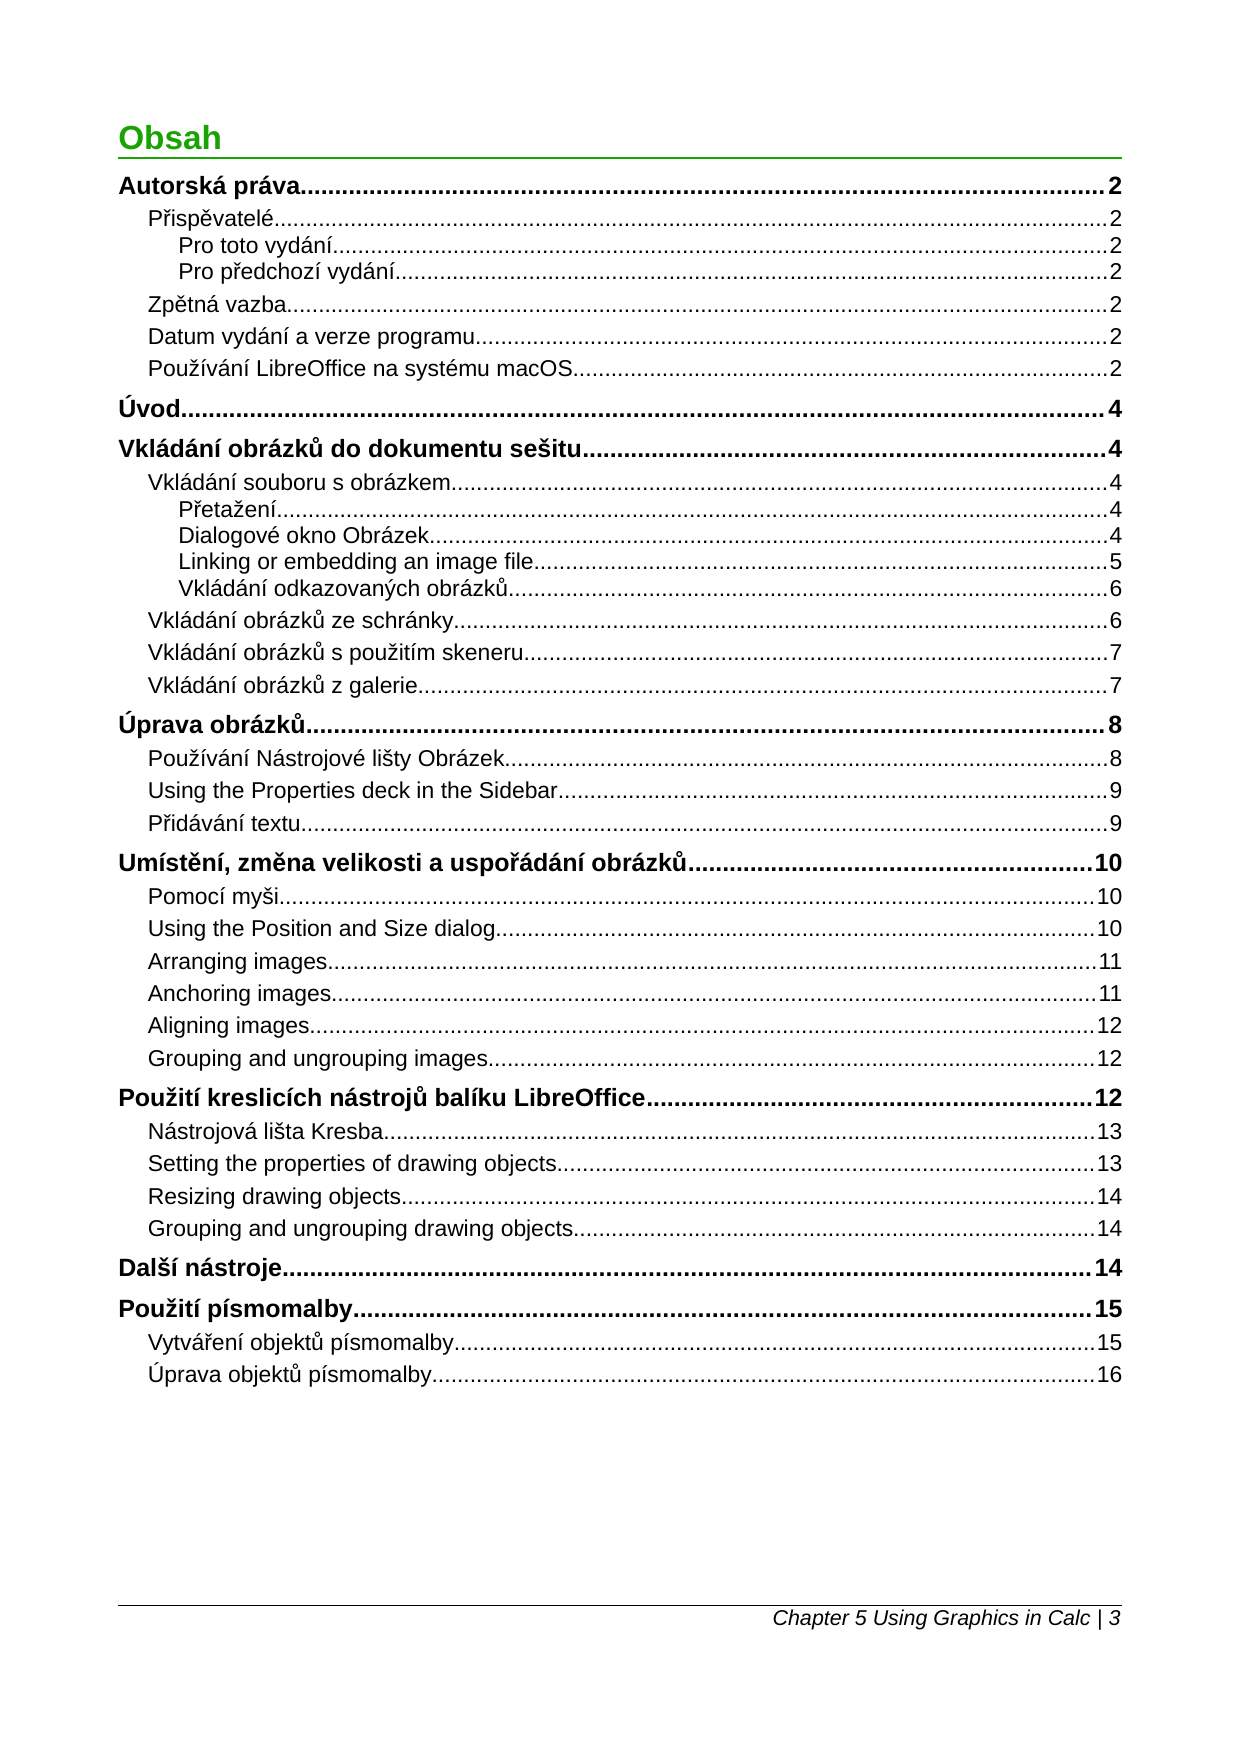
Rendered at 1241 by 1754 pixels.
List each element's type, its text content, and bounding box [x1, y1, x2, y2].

text Datum vydání a verze programu 2 [148, 323, 1122, 349]
text Pro toto vydání 2 [178, 232, 1122, 258]
text Anchoring images 11 [148, 980, 1122, 1006]
text Nástrojová lišta Kresba 13 [148, 1118, 1122, 1144]
text Použití písmomalby 15 [118, 1294, 1122, 1323]
text Použití kreslicích nástrojů balíku LibreOffice 12 [118, 1083, 1122, 1112]
text Resizing drawing objects 14 [148, 1183, 1122, 1209]
text Úprava objektů písmomalby 16 [148, 1361, 1122, 1388]
text Úvod 4 [118, 394, 1122, 422]
text Používání Nástrojové lišty Obrázek 8 [148, 745, 1122, 771]
text Autorská práva 2 [118, 171, 1122, 199]
text Vkládání souboru s obrázkem 4 [148, 469, 1122, 496]
text Vkládání odkazovaných obrázků 6 [178, 574, 1122, 601]
text Dialogové okno Obrázek 4 [178, 522, 1122, 548]
text Vkládání obrázků z galerie 7 [148, 672, 1122, 698]
text Setting the properties of drawing objects 13 [148, 1150, 1122, 1177]
text Vkládání obrázků ze schránky 6 [148, 607, 1122, 633]
text Úprava obrázků 8 [118, 710, 1122, 739]
text Vkládání obrázků s použitím skeneru 7 [148, 639, 1122, 666]
text Aligning images 12 [148, 1012, 1122, 1039]
text Umístění, změna velikosti a uspořádání obrázků 10 [118, 848, 1122, 877]
text Přidávání textu 9 [148, 810, 1122, 836]
text Arranging images 11 [148, 948, 1122, 974]
text Vytváření objektů písmomalby 15 [148, 1329, 1122, 1355]
text Přispěvatelé 2 [148, 205, 1122, 232]
text Další nástroje 14 [118, 1253, 1122, 1282]
text Using the Position and Size dialog 10 [148, 915, 1122, 942]
text Grouping and ungrouping drawing objects 14 [148, 1215, 1122, 1241]
text Přetažení 4 [178, 496, 1122, 522]
text Linking or embedding an image file 5 [178, 548, 1122, 574]
text Vkládání obrázků do dokumentu sešitu 4 [118, 434, 1122, 463]
text Používání LibreOffice na systému macOS 2 [148, 355, 1122, 382]
subtitle Obsah [118, 118, 1122, 157]
text Pomocí myši 10 [148, 883, 1122, 909]
text Using the Properties deck in the Sidebar 9 [148, 777, 1122, 804]
text Pro předchozí vydání 2 [178, 258, 1122, 284]
text Grouping and ungrouping images 12 [148, 1045, 1122, 1071]
text Zpětná vazba 2 [148, 291, 1122, 317]
